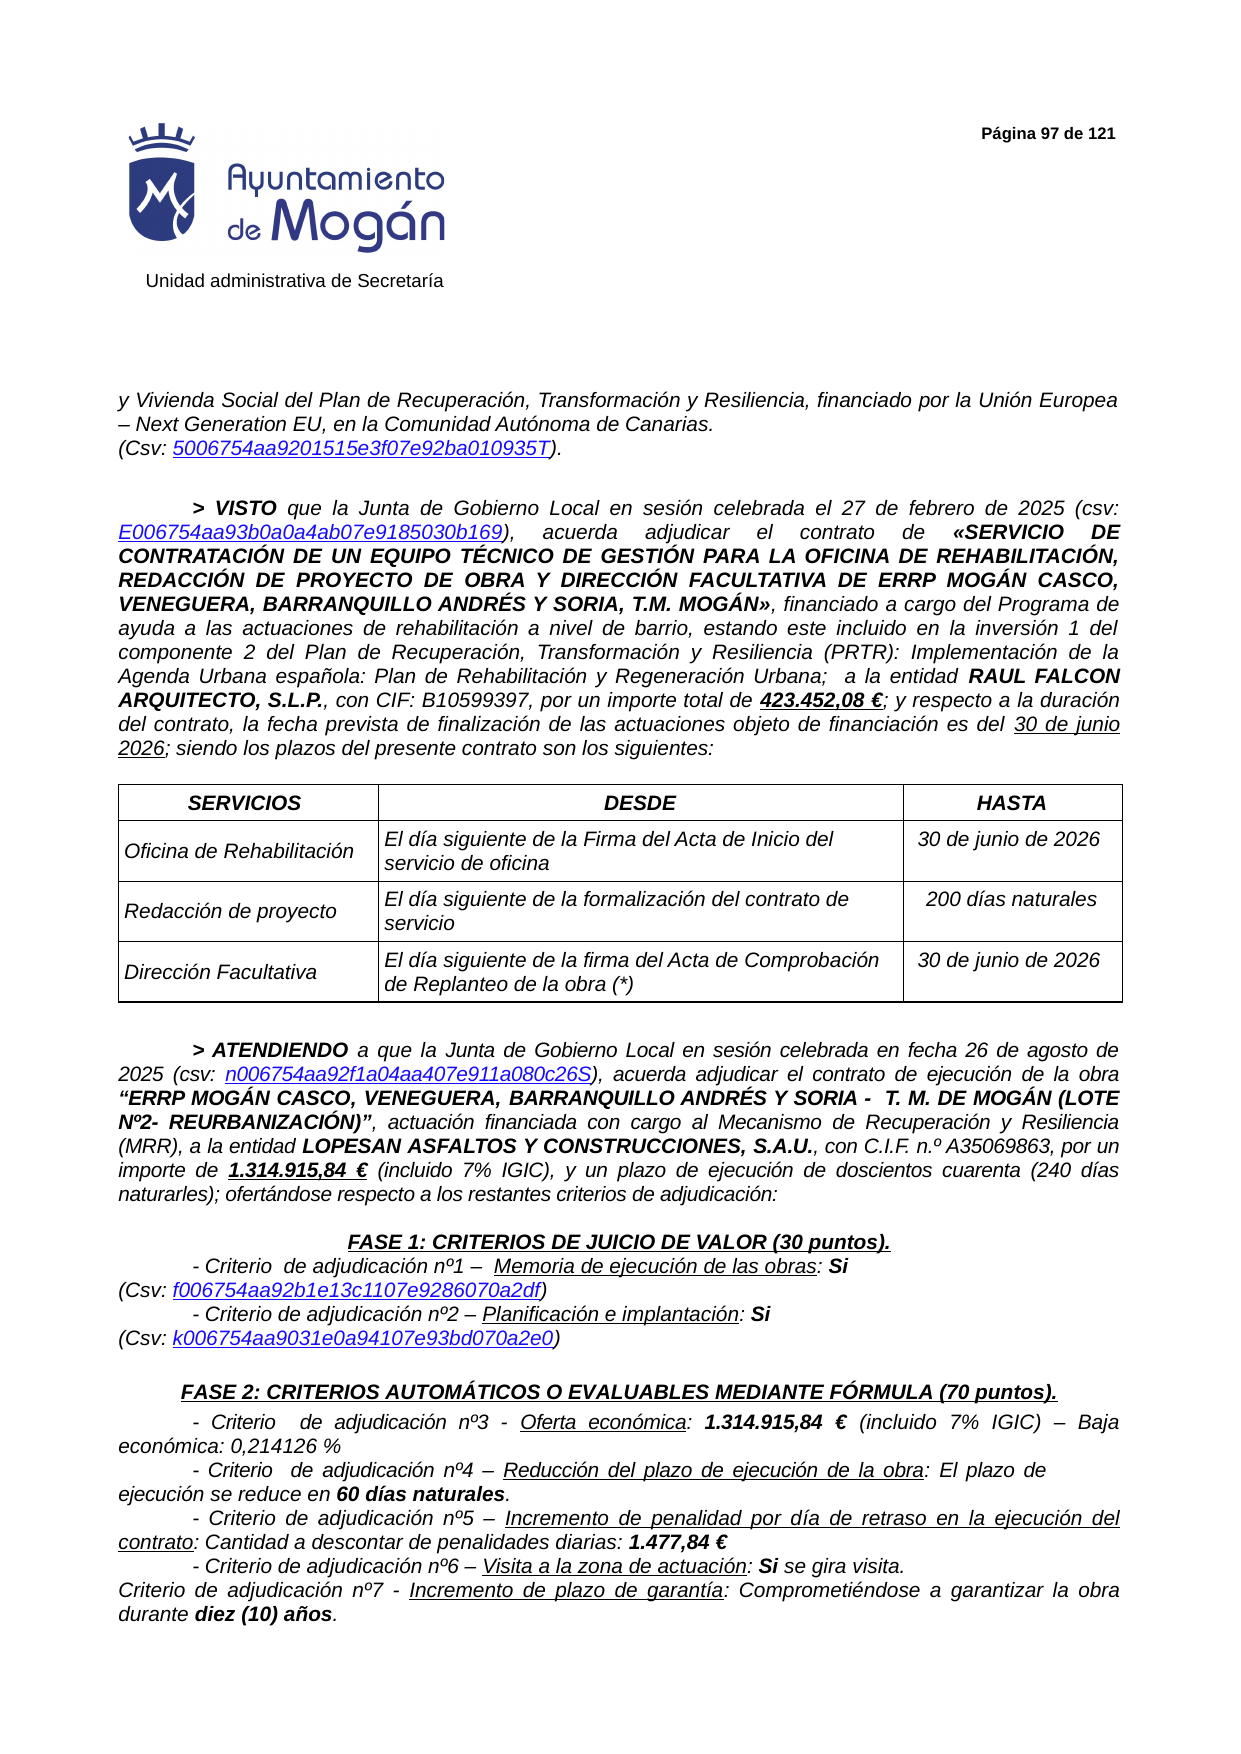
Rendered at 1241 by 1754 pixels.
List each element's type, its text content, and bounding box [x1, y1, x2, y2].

table_cell 30 de junio de 2026 [904, 942, 1122, 1001]
text (Csv: f006754aa92b1e13c1107e9286070a2df) [118, 1278, 1122, 1302]
text (Csv: k006754aa9031e0a94107e93bd070a2e0) [118, 1326, 1122, 1350]
text - Criterio de adjudicación nº4 – Reducción del plazo de ejecución de la obra: El plazo de ejecución se reduce en 60 días naturales. [118, 1458, 1048, 1506]
text FASE 1: CRITERIOS DE JUICIO DE VALOR (30 puntos). [118, 1230, 1122, 1254]
text - Criterio de adjudicación nº1 – Memoria de ejecución de las obras: Si [118, 1254, 1122, 1278]
text - Criterio de adjudicación nº3 - Oferta económica: 1.314.915,84 € (incluido 7% IGIC) – Baja económica: 0,214126 % [118, 1410, 1122, 1458]
text - Criterio de adjudicación nº5 – Incremento de penalidad por día de retraso en la ejecución del contrato: Cantidad a descontar de penalidades diarias: 1.477,84 € [118, 1506, 1122, 1554]
text - Criterio de adjudicación nº2 – Planificación e implantación: Si [118, 1302, 1122, 1326]
table_header DESDE [379, 785, 903, 820]
table_cell El día siguiente de la Firma del Acta de Inicio del servicio de oficina [379, 821, 903, 881]
table_cell 30 de junio de 2026 [904, 821, 1122, 881]
text FASE 2: CRITERIOS AUTOMÁTICOS O EVALUABLES MEDIANTE FÓRMULA (70 puntos). [118, 1380, 1122, 1404]
text y Vivienda Social del Plan de Recuperación, Transformación y Resiliencia, financiado por la Unión Europea – Next Generation EU, en la Comunidad Autónoma de Canarias. [118, 388, 1122, 436]
table_header SERVICIOS [119, 785, 378, 820]
text Criterio de adjudicación nº7 - Incremento de plazo de garantía: Comprometiéndose a garantizar la obra durante diez (10) años. [118, 1578, 1122, 1626]
text > ATENDIENDO a que la Junta de Gobierno Local en sesión celebrada en fecha 26 de agosto de 2025 (csv: n006754aa92f1a04aa407e911a080c26S), acuerda adjudicar el contrato de ejecución de la obra “ERRP MOGÁN CASCO, VENEGUERA, BARRANQUILLO ANDRÉS Y SORIA - T. M. DE MOGÁN (LOTE Nº2- REURBANIZACIÓN)”, actuación financiada con cargo al Mecanismo de Recuperación y Resiliencia (MRR), a la entidad LOPESAN ASFALTOS Y CONSTRUCCIONES, S.A.U., con C.I.F. n.º A35069863, por un importe de 1.314.915,84 € (incluido 7% IGIC), y un plazo de ejecución de doscientos cuarenta (240 días naturarles); ofertándose respecto a los restantes criterios de adjudicación: [118, 1038, 1122, 1206]
text > VISTO que la Junta de Gobierno Local en sesión celebrada el 27 de febrero de 2025 (csv: E006754aa93b0a0a4ab07e9185030b169), acuerda adjudicar el contrato de «SERVICIO DE CONTRATACIÓN DE UN EQUIPO TÉCNICO DE GESTIÓN PARA LA OFICINA DE REHABILITACIÓN, REDACCIÓN DE PROYECTO DE OBRA Y DIRECCIÓN FACULTATIVA DE ERRP MOGÁN CASCO, VENEGUERA, BARRANQUILLO ANDRÉS Y SORIA, T.M. MOGÁN», financiado a cargo del Programa de ayuda a las actuaciones de rehabilitación a nivel de barrio, estando este incluido en la inversión 1 del componente 2 del Plan de Recuperación, Transformación y Resiliencia (PRTR): Implementación de la Agenda Urbana española: Plan de Rehabilitación y Regeneración Urbana; a la entidad RAUL FALCON ARQUITECTO, S.L.P., con CIF: B10599397, por un importe total de 423.452,08 €; y respecto a la duración del contrato, la fecha prevista de finalización de las actuaciones objeto de financiación es del 30 de junio 2026; siendo los plazos del presente contrato son los siguientes: [118, 496, 1122, 760]
table_cell El día siguiente de la firma del Acta de Comprobación de Replanteo de la obra (*) [379, 942, 903, 1001]
table_cell Redacción de proyecto [119, 882, 378, 941]
table_cell 200 días naturales [904, 882, 1122, 941]
table_cell Dirección Facultativa [119, 942, 378, 1001]
table_cell El día siguiente de la formalización del contrato de servicio [379, 882, 903, 941]
picture [128, 123, 445, 259]
table_header HASTA [904, 785, 1122, 820]
table_cell Oficina de Rehabilitación [119, 821, 378, 881]
text (Csv: 5006754aa9201515e3f07e92ba010935T). [118, 436, 1122, 460]
text - Criterio de adjudicación nº6 – Visita a la zona de actuación: Si se gira visita. [118, 1554, 1122, 1578]
